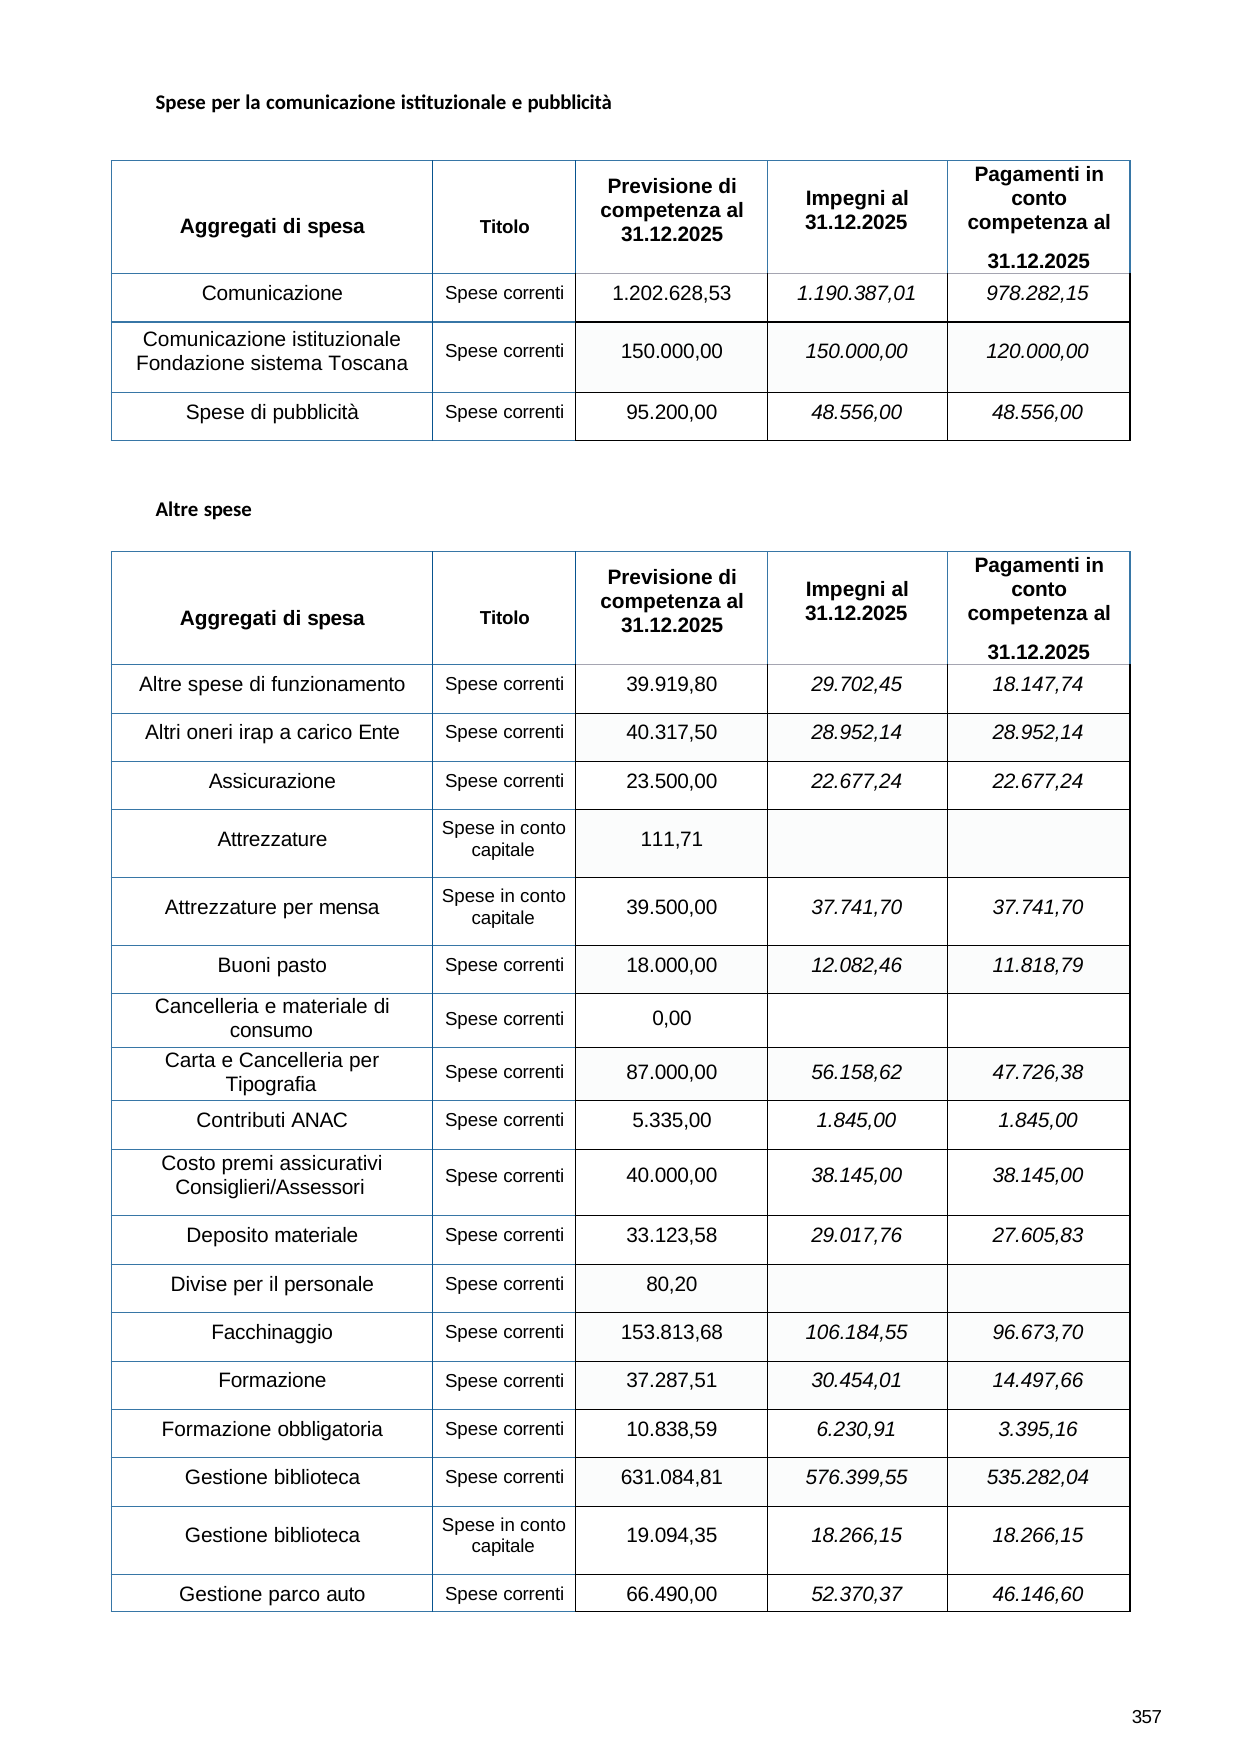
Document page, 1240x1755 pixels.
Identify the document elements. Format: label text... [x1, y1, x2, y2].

table_cell 48.556,00 [768, 393, 947, 440]
table_cell Attrezzature per mensa [112, 878, 432, 945]
table_cell 111,71 [576, 810, 767, 877]
table_cell 14.497,66 [948, 1362, 1129, 1409]
table_cell Spese correnti [433, 762, 575, 809]
table_cell Spese in conto capitale [433, 1507, 575, 1573]
table_header Impegni al 31.12.2025 [768, 552, 947, 664]
table_cell Gestione biblioteca [112, 1507, 432, 1573]
table_cell Divise per il personale [112, 1265, 432, 1312]
table_header Impegni al 31.12.2025 [768, 161, 947, 273]
table_cell Carta e Cancelleria per Tipografia [112, 1048, 432, 1100]
table_header Pagamenti in conto competenza al 31.12.2025 [948, 161, 1129, 273]
table_cell 27.605,83 [948, 1216, 1129, 1264]
table_cell 28.952,14 [768, 714, 947, 761]
table_cell Spese correnti [433, 393, 575, 440]
table_cell Facchinaggio [112, 1313, 432, 1361]
table_cell 22.677,24 [948, 762, 1129, 809]
table_cell 47.726,38 [948, 1048, 1129, 1100]
table_cell Cancelleria e materiale di consumo [112, 994, 432, 1047]
table_cell 12.082,46 [768, 946, 947, 993]
table_cell 38.145,00 [768, 1150, 947, 1215]
table_header Pagamenti in conto competenza al 31.12.2025 [948, 552, 1129, 664]
table_cell 39.919,80 [576, 665, 767, 712]
table_cell 46.146,60 [948, 1575, 1129, 1611]
table_cell 37.287,51 [576, 1362, 767, 1409]
table_cell 3.395,16 [948, 1410, 1129, 1457]
table_header Titolo [433, 552, 575, 664]
table_cell 37.741,70 [768, 878, 947, 945]
table_cell 5.335,00 [576, 1101, 767, 1149]
table_cell Comunicazione istituzionale Fondazione sistema Toscana [112, 323, 432, 392]
table_cell 66.490,00 [576, 1575, 767, 1611]
table_cell Spese correnti [433, 946, 575, 993]
table_cell Spese in conto capitale [433, 878, 575, 945]
table_cell Spese correnti [433, 274, 575, 321]
table_cell Spese correnti [433, 1150, 575, 1215]
table_cell Attrezzature [112, 810, 432, 877]
table_cell [768, 1265, 947, 1312]
table_cell 631.084,81 [576, 1458, 767, 1506]
table_cell Spese correnti [433, 1265, 575, 1312]
text Altre spese [155, 496, 1210, 522]
table_cell [768, 810, 947, 877]
table_cell Spese correnti [433, 323, 575, 392]
table_cell [948, 994, 1129, 1047]
table_cell Deposito materiale [112, 1216, 432, 1264]
table_cell 40.000,00 [576, 1150, 767, 1215]
table_cell Contributi ANAC [112, 1101, 432, 1149]
table_cell Gestione parco auto [112, 1575, 432, 1611]
table_cell Formazione [112, 1362, 432, 1409]
table_cell 29.017,76 [768, 1216, 947, 1264]
table_cell 80,20 [576, 1265, 767, 1312]
table_cell 1.845,00 [768, 1101, 947, 1149]
table_header Previsione di competenza al 31.12.2025 [576, 552, 767, 664]
table_cell 29.702,45 [768, 665, 947, 712]
table_cell 22.677,24 [768, 762, 947, 809]
table_cell Spese correnti [433, 1101, 575, 1149]
table_cell 0,00 [576, 994, 767, 1047]
table_cell Spese correnti [433, 994, 575, 1047]
table_cell Spese correnti [433, 665, 575, 712]
table_cell 1.190.387,01 [768, 274, 947, 321]
table_cell 10.838,59 [576, 1410, 767, 1457]
table_cell Comunicazione [112, 274, 432, 321]
table_cell 18.266,15 [948, 1507, 1129, 1573]
table_cell 39.500,00 [576, 878, 767, 945]
table_header Previsione di competenza al 31.12.2025 [576, 161, 767, 273]
table_cell 11.818,79 [948, 946, 1129, 993]
table_cell Spese correnti [433, 1216, 575, 1264]
table_cell Spese correnti [433, 1410, 575, 1457]
table_cell 28.952,14 [948, 714, 1129, 761]
table_cell 37.741,70 [948, 878, 1129, 945]
table_cell 6.230,91 [768, 1410, 947, 1457]
table_cell [948, 810, 1129, 877]
table_cell 33.123,58 [576, 1216, 767, 1264]
table_cell 1.202.628,53 [576, 274, 767, 321]
table_cell 1.845,00 [948, 1101, 1129, 1149]
table_cell 18.147,74 [948, 665, 1129, 712]
table_cell 48.556,00 [948, 393, 1129, 440]
table_cell Formazione obbligatoria [112, 1410, 432, 1457]
table_cell 153.813,68 [576, 1313, 767, 1361]
table_cell 95.200,00 [576, 393, 767, 440]
table_cell Altre spese di funzionamento [112, 665, 432, 712]
table_cell 38.145,00 [948, 1150, 1129, 1215]
table_cell 52.370,37 [768, 1575, 947, 1611]
table_cell 978.282,15 [948, 274, 1129, 321]
table_cell Spese di pubblicità [112, 393, 432, 440]
table_cell 23.500,00 [576, 762, 767, 809]
table_cell Gestione biblioteca [112, 1458, 432, 1506]
table_cell Altri oneri irap a carico Ente [112, 714, 432, 761]
table_cell 576.399,55 [768, 1458, 947, 1506]
table_cell 30.454,01 [768, 1362, 947, 1409]
table_cell [948, 1265, 1129, 1312]
text Spese per la comunicazione istituzionale e pubblicità [155, 89, 1210, 114]
table_cell 96.673,70 [948, 1313, 1129, 1361]
table_cell 120.000,00 [948, 323, 1129, 392]
table_cell 150.000,00 [576, 323, 767, 392]
table_cell Spese correnti [433, 1575, 575, 1611]
table_cell Costo premi assicurativi Consiglieri/Assessori [112, 1150, 432, 1215]
table_cell 87.000,00 [576, 1048, 767, 1100]
table_header Aggregati di spesa [112, 161, 432, 273]
table_cell Spese correnti [433, 1048, 575, 1100]
table_cell Spese correnti [433, 714, 575, 761]
table_cell Buoni pasto [112, 946, 432, 993]
table_cell 40.317,50 [576, 714, 767, 761]
table_cell 150.000,00 [768, 323, 947, 392]
table_header Titolo [433, 161, 575, 273]
table_cell 18.000,00 [576, 946, 767, 993]
table_cell 18.266,15 [768, 1507, 947, 1573]
table_cell Spese correnti [433, 1458, 575, 1506]
table_cell Spese in conto capitale [433, 810, 575, 877]
table_cell 56.158,62 [768, 1048, 947, 1100]
table_cell 535.282,04 [948, 1458, 1129, 1506]
table_cell Spese correnti [433, 1362, 575, 1409]
table_cell Spese correnti [433, 1313, 575, 1361]
table_header Aggregati di spesa [112, 552, 432, 664]
table_cell [768, 994, 947, 1047]
table_cell 19.094,35 [576, 1507, 767, 1573]
table_cell Assicurazione [112, 762, 432, 809]
table_cell 106.184,55 [768, 1313, 947, 1361]
